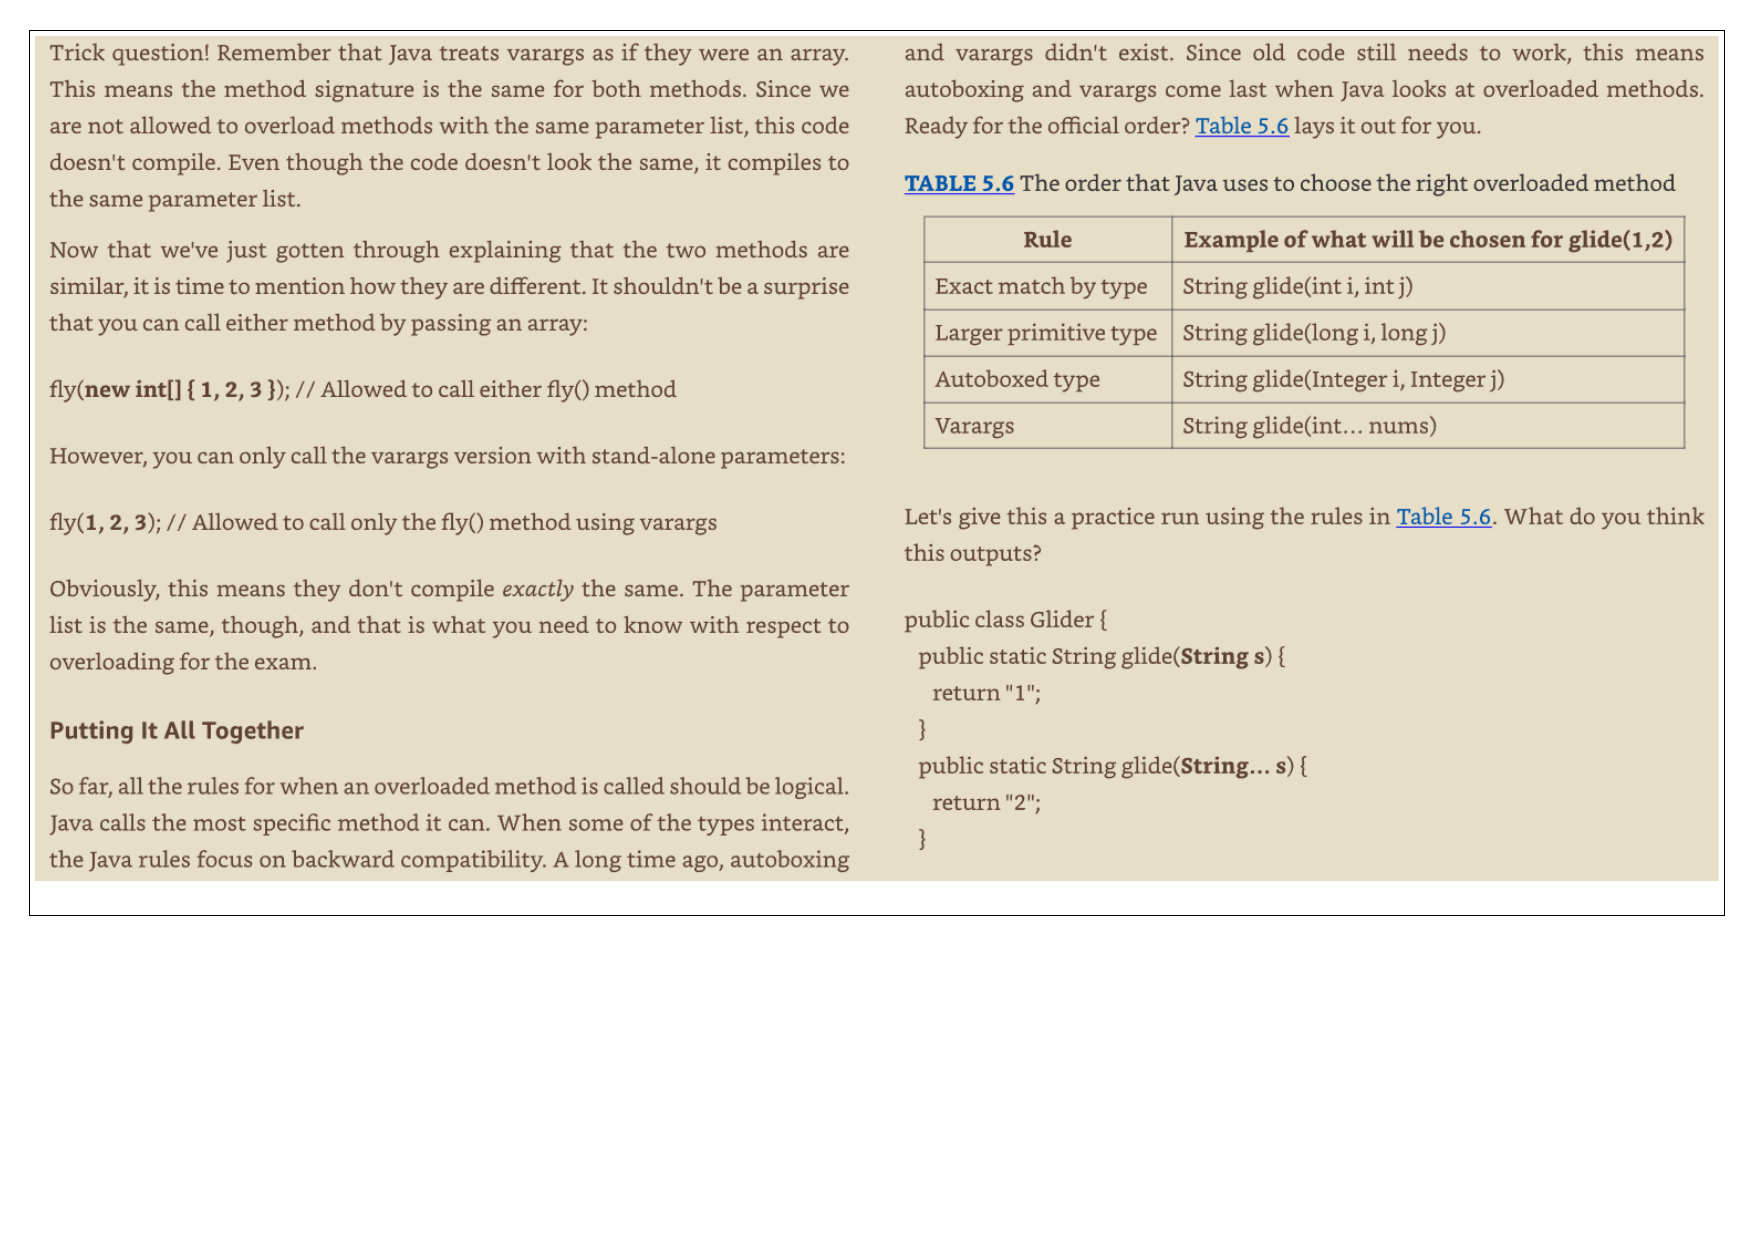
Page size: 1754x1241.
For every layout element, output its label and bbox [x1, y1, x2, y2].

picture [35, 36, 1719, 881]
table_cell [30, 31, 1724, 914]
